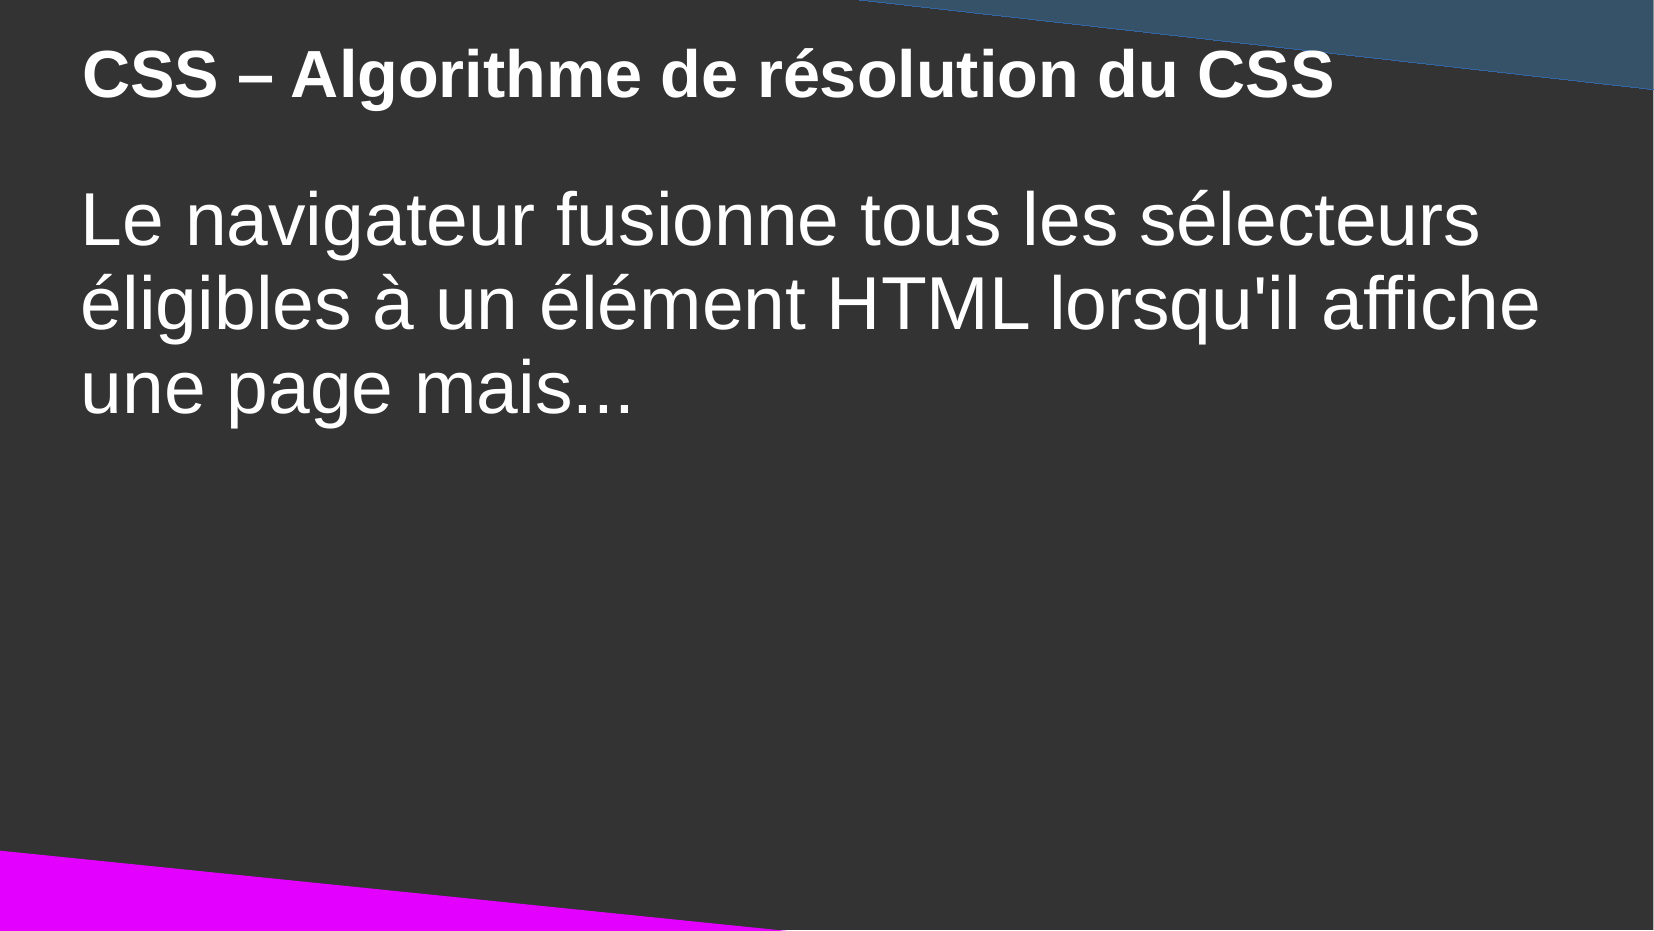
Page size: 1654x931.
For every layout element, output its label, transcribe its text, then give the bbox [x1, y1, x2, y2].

text_box [859, 0, 1654, 90]
text_box [0, 850, 788, 931]
title CSS – Algorithme de résolution du CSS [82, 37, 1571, 114]
list Le navigateur fusionne tous les sélecteurs éligibles à un élément HTML lorsqu'il affiche une page mais... [80, 177, 1605, 780]
